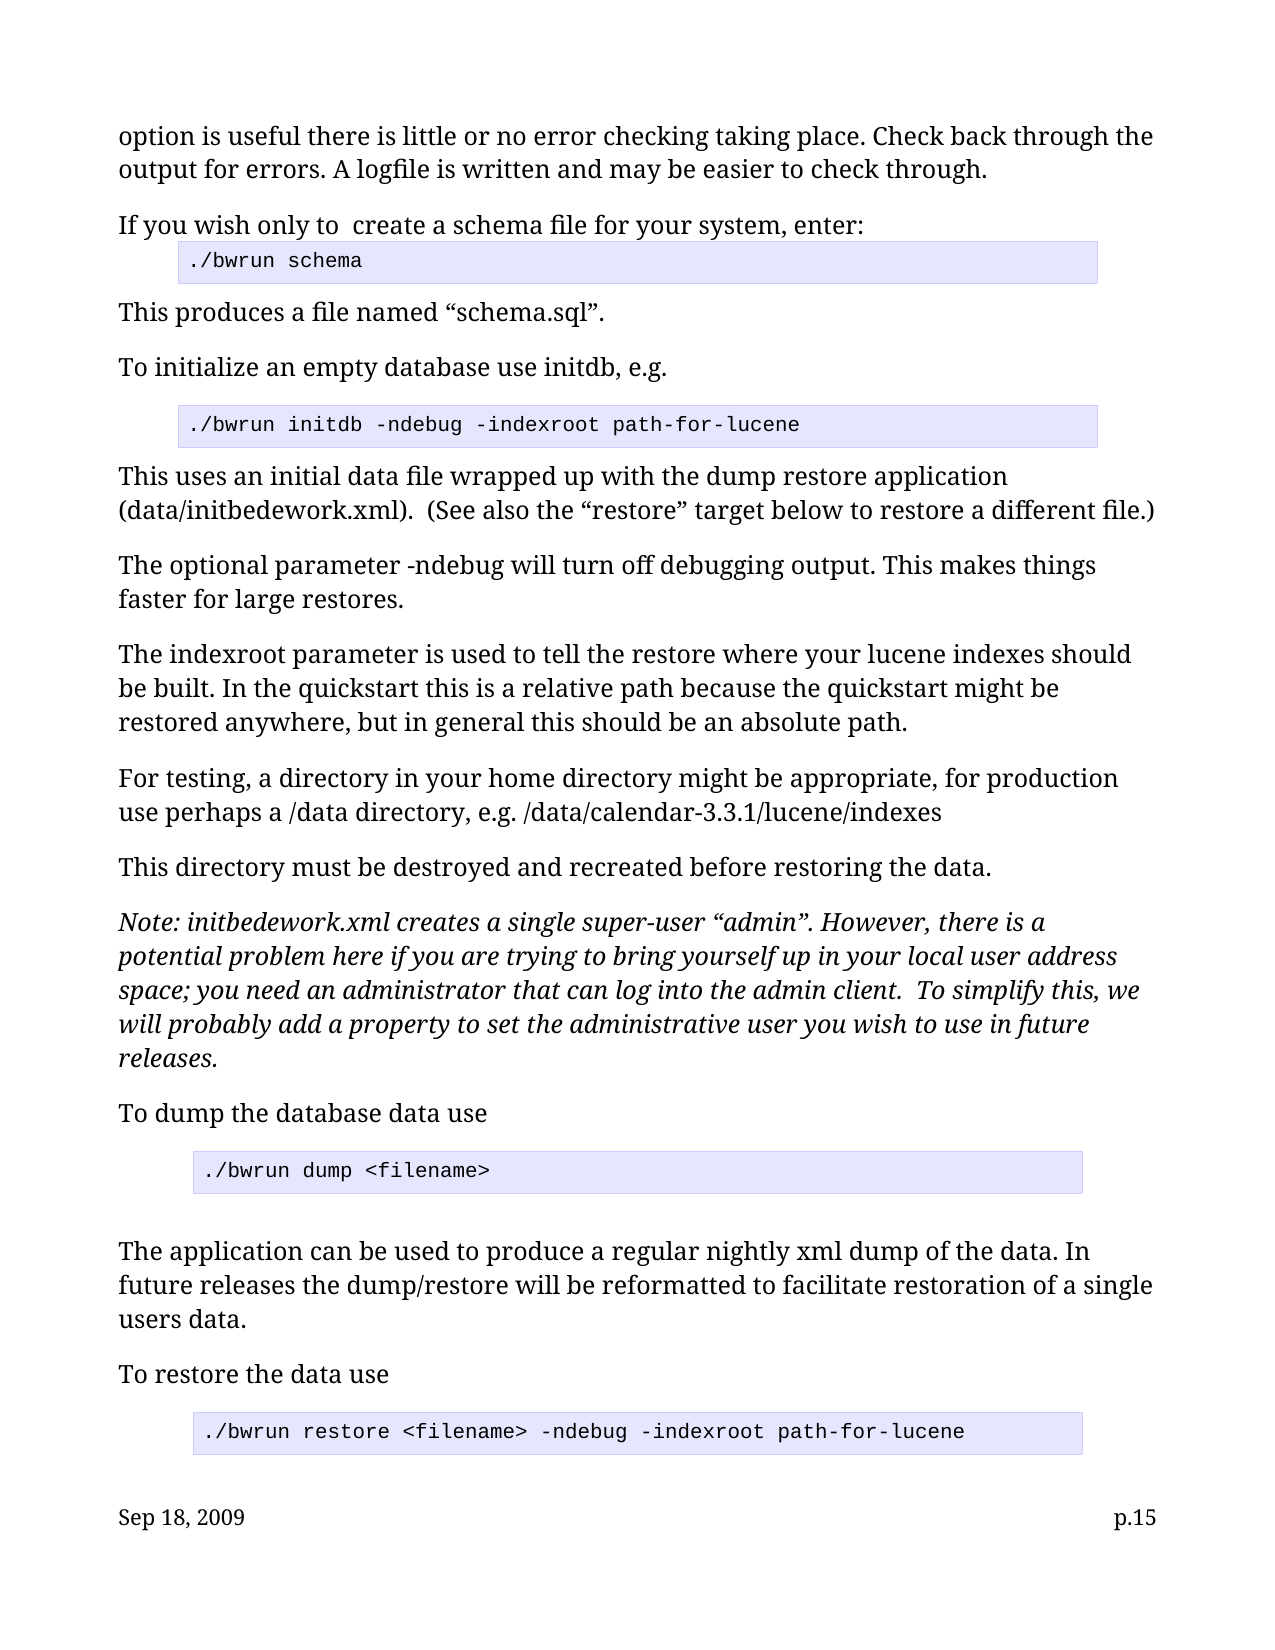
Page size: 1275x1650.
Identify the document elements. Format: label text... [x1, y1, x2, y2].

text To initialize an empty database use initdb, e.g. [118, 350, 1157, 384]
text This directory must be destroyed and recreated before restoring the data. [118, 849, 1157, 883]
text To restore the data use [118, 1357, 1157, 1391]
text This produces a file named “schema.sql”. [118, 295, 1157, 329]
text ./bwrun initdb -ndebug -indexroot path-for-lucene [179, 406, 1097, 447]
text ./bwrun dump <filename> [194, 1152, 1082, 1193]
text ./bwrun restore <filename> -ndebug -indexroot path-for-lucene [194, 1413, 1082, 1454]
text The application can be used to produce a regular nightly xml dump of the data. In future releases the dump/restore will be reformatted to facilitate restoration of a single users data. [118, 1234, 1157, 1336]
text For testing, a directory in your home directory might be appropriate, for production use perhaps a /data directory, e.g. /data/calendar-3.3.1/lucene/indexes [118, 760, 1157, 828]
text The optional parameter -ndebug will turn off debugging output. This makes things faster for large restores. [118, 548, 1157, 616]
text The indexroot parameter is used to tell the restore where your lucene indexes should be built. In the quickstart this is a relative path because the quickstart might be restored anywhere, but in general this should be an absolute path. [118, 637, 1157, 739]
text option is useful there is little or no error checking taking place. Check back through the output for errors. A logfile is written and may be easier to check through. [118, 118, 1157, 186]
text To dump the database data use [118, 1096, 1157, 1130]
text ./bwrun schema [179, 242, 1097, 283]
text This uses an initial data file wrapped up with the dump restore application (data/initbedework.xml). (See also the “restore” target below to restore a different file.) [118, 459, 1157, 527]
text Note: initbedework.xml creates a single super-user “admin”. However, there is a potential problem here if you are trying to bring yourself up in your local user address space; you need an administrator that can log into the admin client. To simplify this, we will probably add a property to set the administrative user you wish to use in future releases. [118, 904, 1157, 1075]
text If you wish only to create a schema file for your system, enter: [118, 207, 1157, 241]
